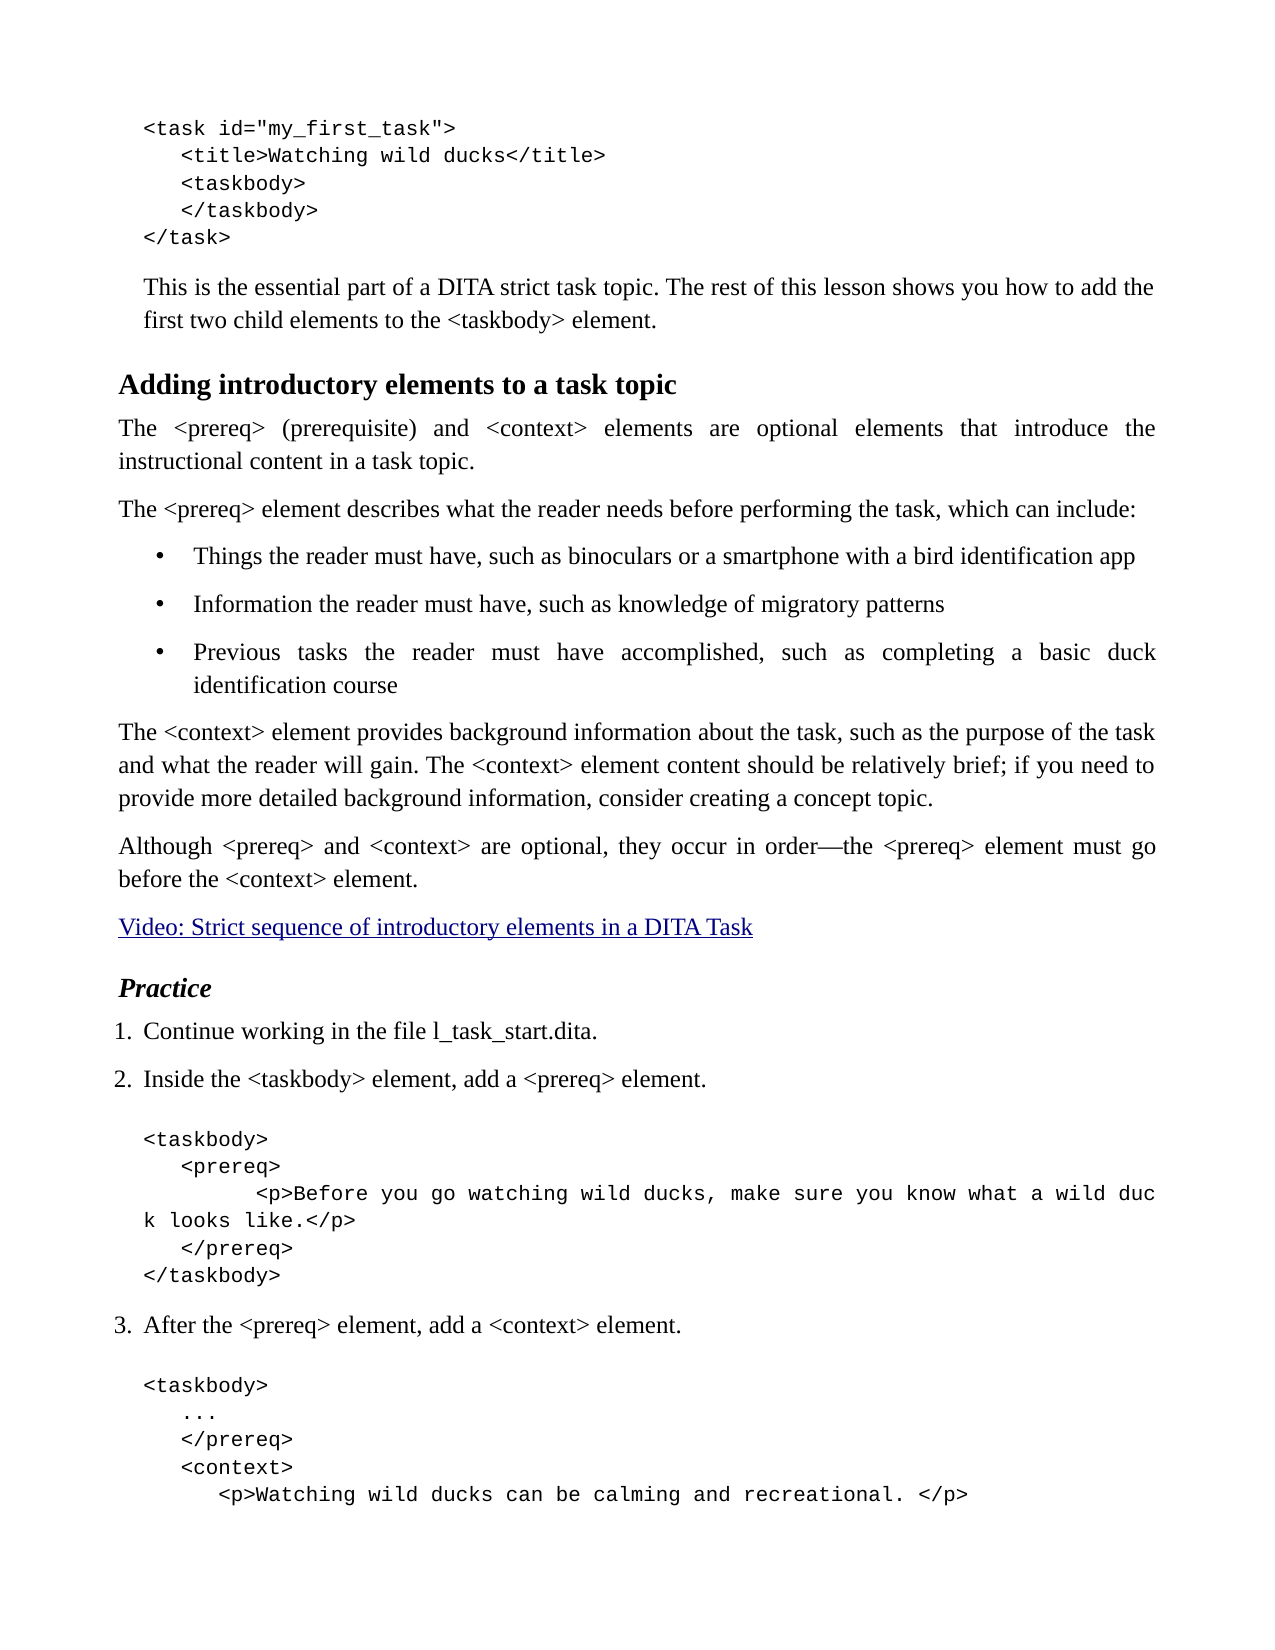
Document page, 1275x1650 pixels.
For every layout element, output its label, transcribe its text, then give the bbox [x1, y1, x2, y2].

list <taskbody> ... </prereq> <context> <p>Watching wild ducks can be calming and recreational. </p> [118, 1375, 1157, 1507]
list Information the reader must have, such as knowledge of migratory patterns [156, 589, 1157, 618]
text The <context> element provides background information about the task, such as the purpose of the task and what the reader will gain. The <context> element content should be relatively brief; if you need to provide more detailed background information, consider creating a concept topic. [118, 717, 1157, 812]
text Video: Strict sequence of introductory elements in a DITA Task [118, 912, 1157, 940]
text Although <prereq> and <context> are optional, they occur in order—the <prereq> element must go before the <context> element. [118, 831, 1157, 893]
list Previous tasks the reader must have accomplished, such as completing a basic duck identification course [156, 637, 1157, 698]
list Things the reader must have, such as binoculars or a smartphone with a bird identification app [156, 541, 1157, 570]
list Inside the <taskbody> element, add a <prereq> element. [118, 1064, 1157, 1092]
list <task id="my_first_task"> <title>Watching wild ducks</title> <taskbody> </taskbody> </task> [118, 118, 1157, 251]
list This is the essential part of a DITA strict task topic. The rest of this lesson shows you how to add the first two child elements to the <taskbody> element. [118, 272, 1157, 333]
text The <prereq> element describes what the reader needs before performing the task, which can include: [118, 494, 1157, 523]
list <taskbody> <prereq> <p>Before you go watching wild ducks, make sure you know what a wild duck looks like.</p> </prereq> </taskbody> [118, 1129, 1157, 1288]
subtitle Adding introductory elements to a task topic [118, 367, 1157, 401]
text The <prereq> (prerequisite) and <context> elements are optional elements that introduce the instructional content in a task topic. [118, 413, 1157, 475]
list Continue working in the file l_task_start.dita. [118, 1016, 1157, 1045]
list After the <prereq> element, add a <context> element. [118, 1310, 1157, 1338]
subtitle Practice [118, 972, 1157, 1003]
